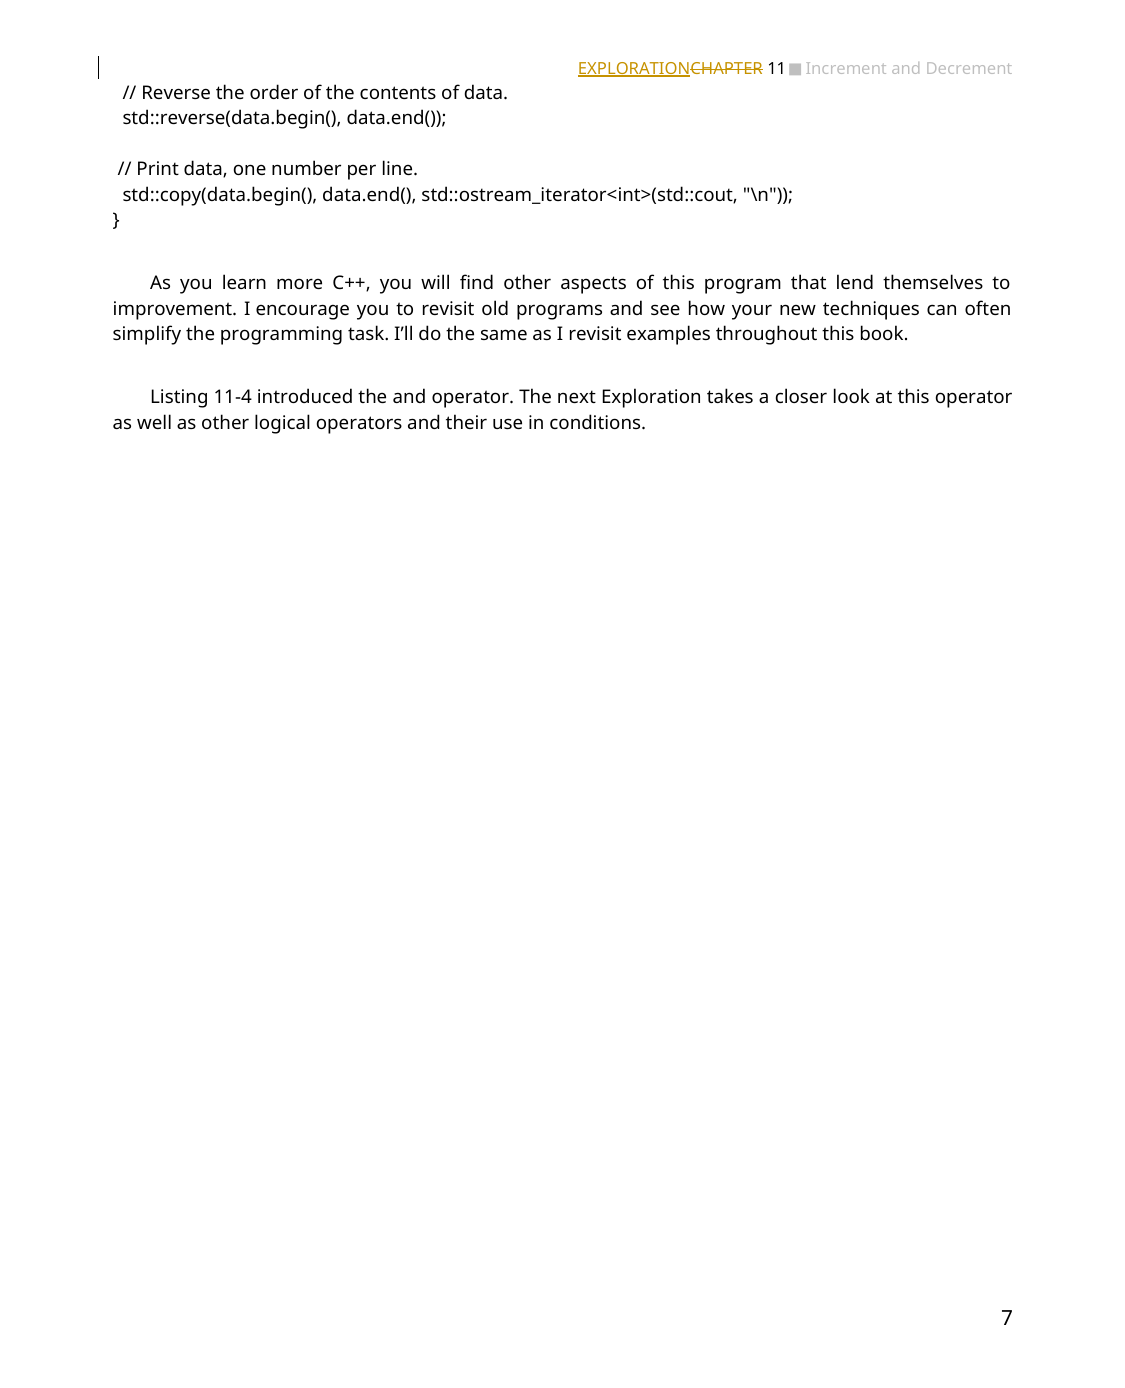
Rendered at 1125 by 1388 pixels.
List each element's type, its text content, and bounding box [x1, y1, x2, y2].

text std::reverse(data.begin(), data.end()); [112, 104, 1012, 130]
text As you learn more C++, you will find other aspects of this program that lend themselves to improvement. I encourage you to revisit old programs and see how your new techniques can often simplify the programming task. I’ll do the same as I revisit examples throughout this book. [112, 269, 1012, 346]
text // Print data, one number per line. [112, 156, 1012, 181]
text } [112, 207, 1012, 232]
text // Reverse the order of the contents of data. [112, 79, 1012, 104]
text std::copy(data.begin(), data.end(), std::ostream_iterator<int>(std::cout, "\n")); [112, 181, 1012, 207]
text Listing 11‑4 introduced the and operator. The next Exploration takes a closer look at this operator as well as other logical operators and their use in conditions. [112, 384, 1012, 435]
